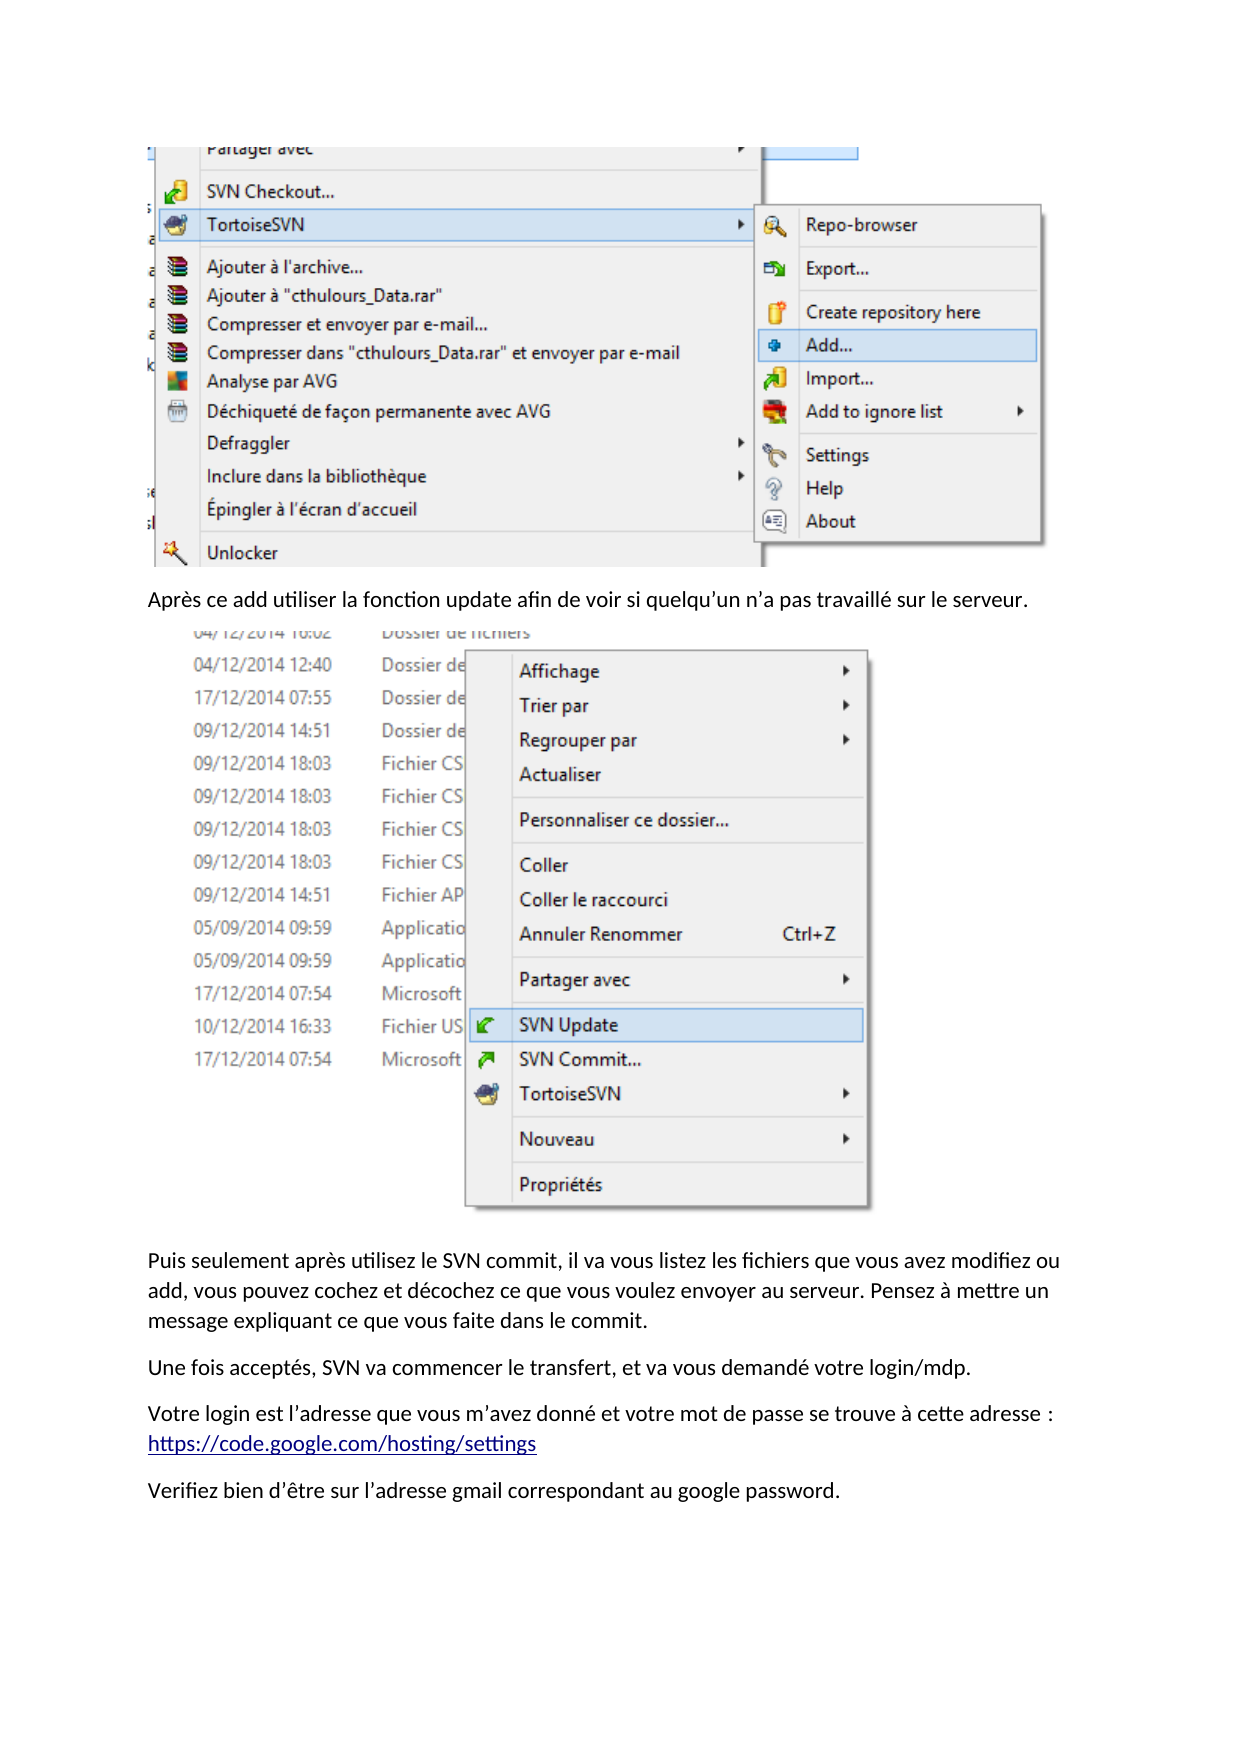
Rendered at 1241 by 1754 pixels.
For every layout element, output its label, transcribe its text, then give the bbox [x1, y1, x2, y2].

text Puis seulement après utilisez le SVN commit, il va vous listez les fichiers que vous avez modifiez ou add, vous pouvez cochez et décochez ce que vous voulez envoyer au serveur. Pensez à mettre un message expliquant ce que vous faite dans le commit. [148, 1247, 1093, 1334]
text Verifiez bien d’être sur l’adresse gmail correspondant au google password. [148, 1476, 1093, 1504]
text Une fois acceptés, SVN va commencer le transfert, et va vous demandé votre login/mdp. [148, 1353, 1093, 1381]
text Votre login est l’adresse que vous m’avez donné et votre mot de passe se trouve à cette adresse : https://code.google.com/hosting/settings [148, 1399, 1093, 1457]
text Après ce add utiliser la fonction update afin de voir si quelqu’un n’a pas travaillé sur le serveur. [148, 585, 1093, 613]
